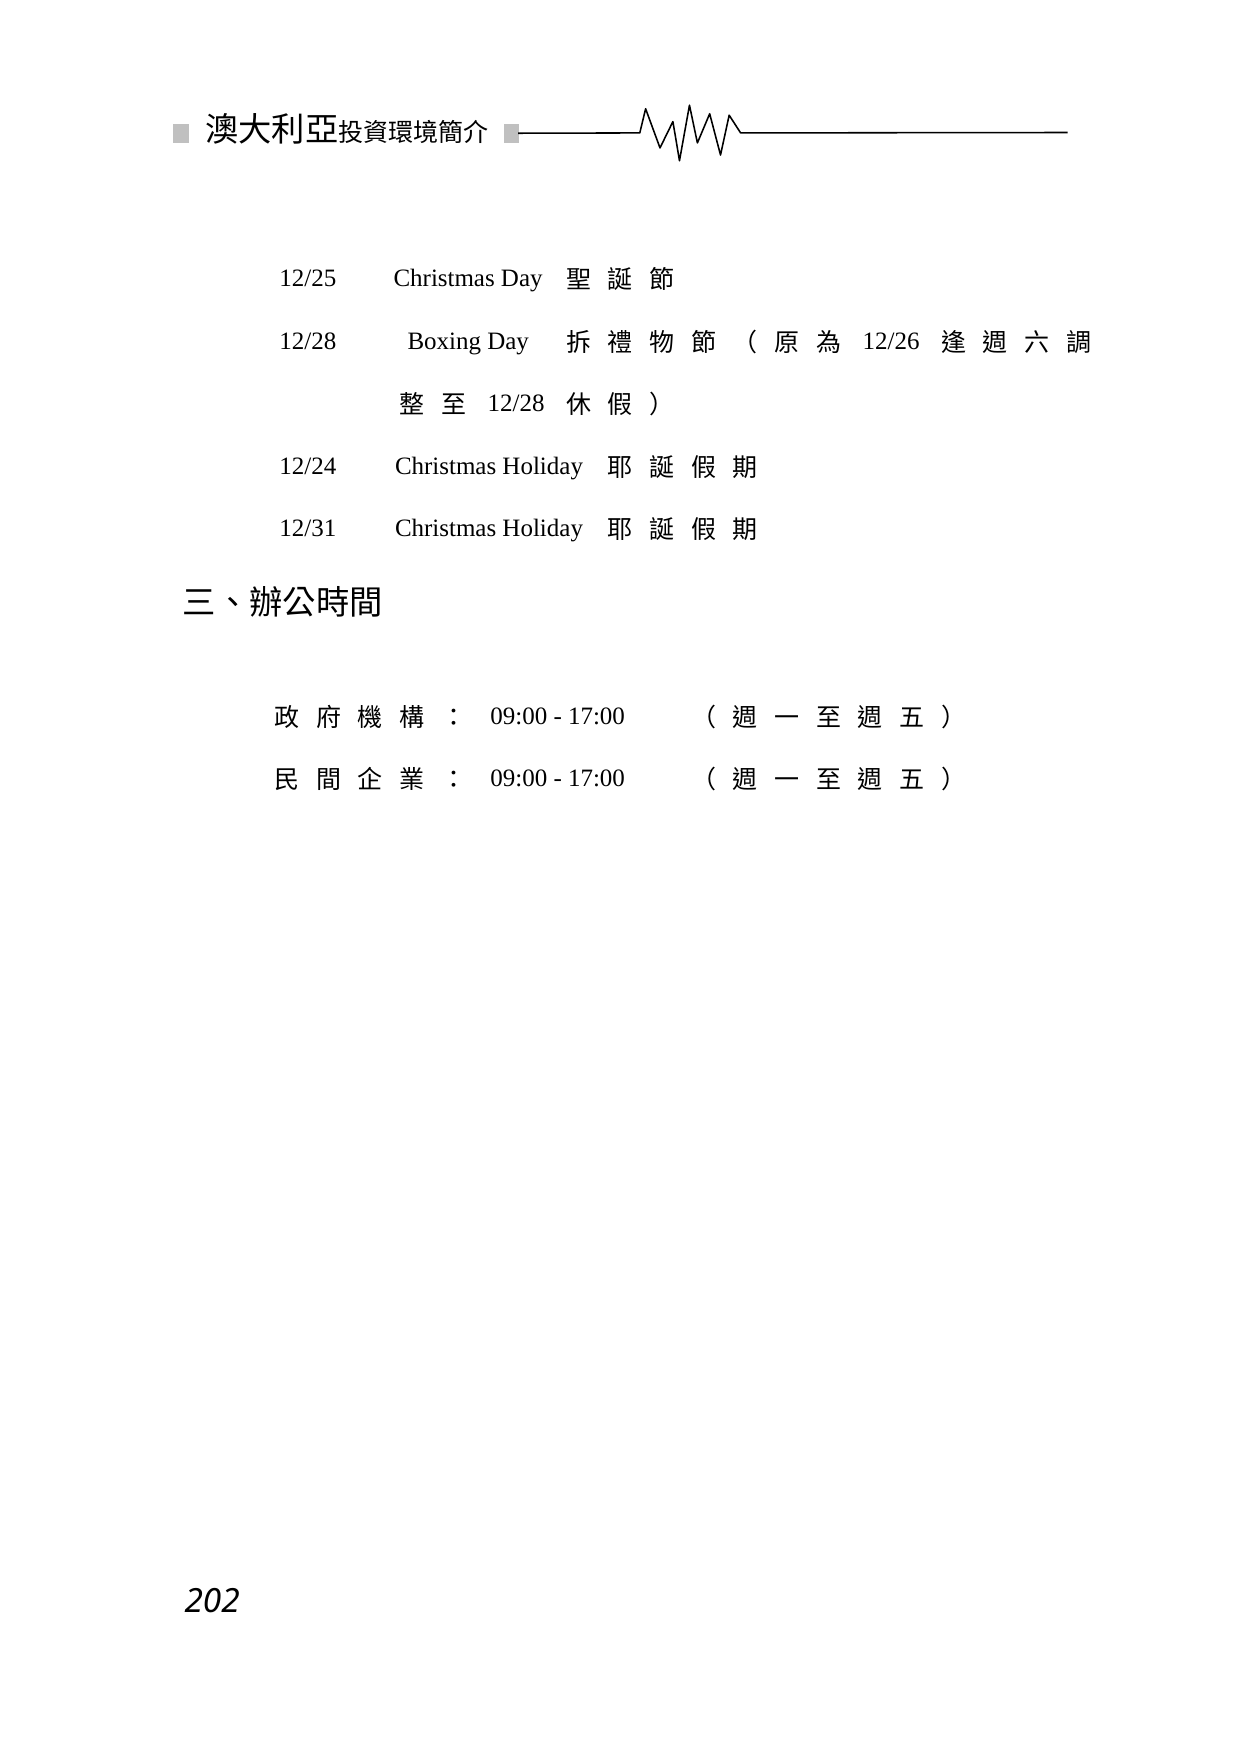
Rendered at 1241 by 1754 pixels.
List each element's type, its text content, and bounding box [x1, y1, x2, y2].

text 三、辦公時間 [183, 576, 1058, 624]
table_cell 12/31 [230, 486, 370, 549]
table_cell Christmas Day 聖誕節 [370, 236, 1133, 299]
table_cell Christmas Holiday 耶誕假期 [370, 486, 1133, 549]
table_cell 12/25 [230, 236, 370, 299]
table_cell Boxing Day 拆禮物節（原為12/26逢週六調整至12/28休假） [370, 299, 1133, 424]
table_cell Christmas Holiday 耶誕假期 [370, 424, 1133, 486]
text 政府機構：09:00 - 17:00 （週一至週五） [183, 674, 1058, 736]
table_cell 12/24 [230, 424, 370, 486]
table_cell 12/28 [230, 299, 370, 424]
text 民間企業：09:00 - 17:00 （週一至週五） [183, 736, 1058, 799]
